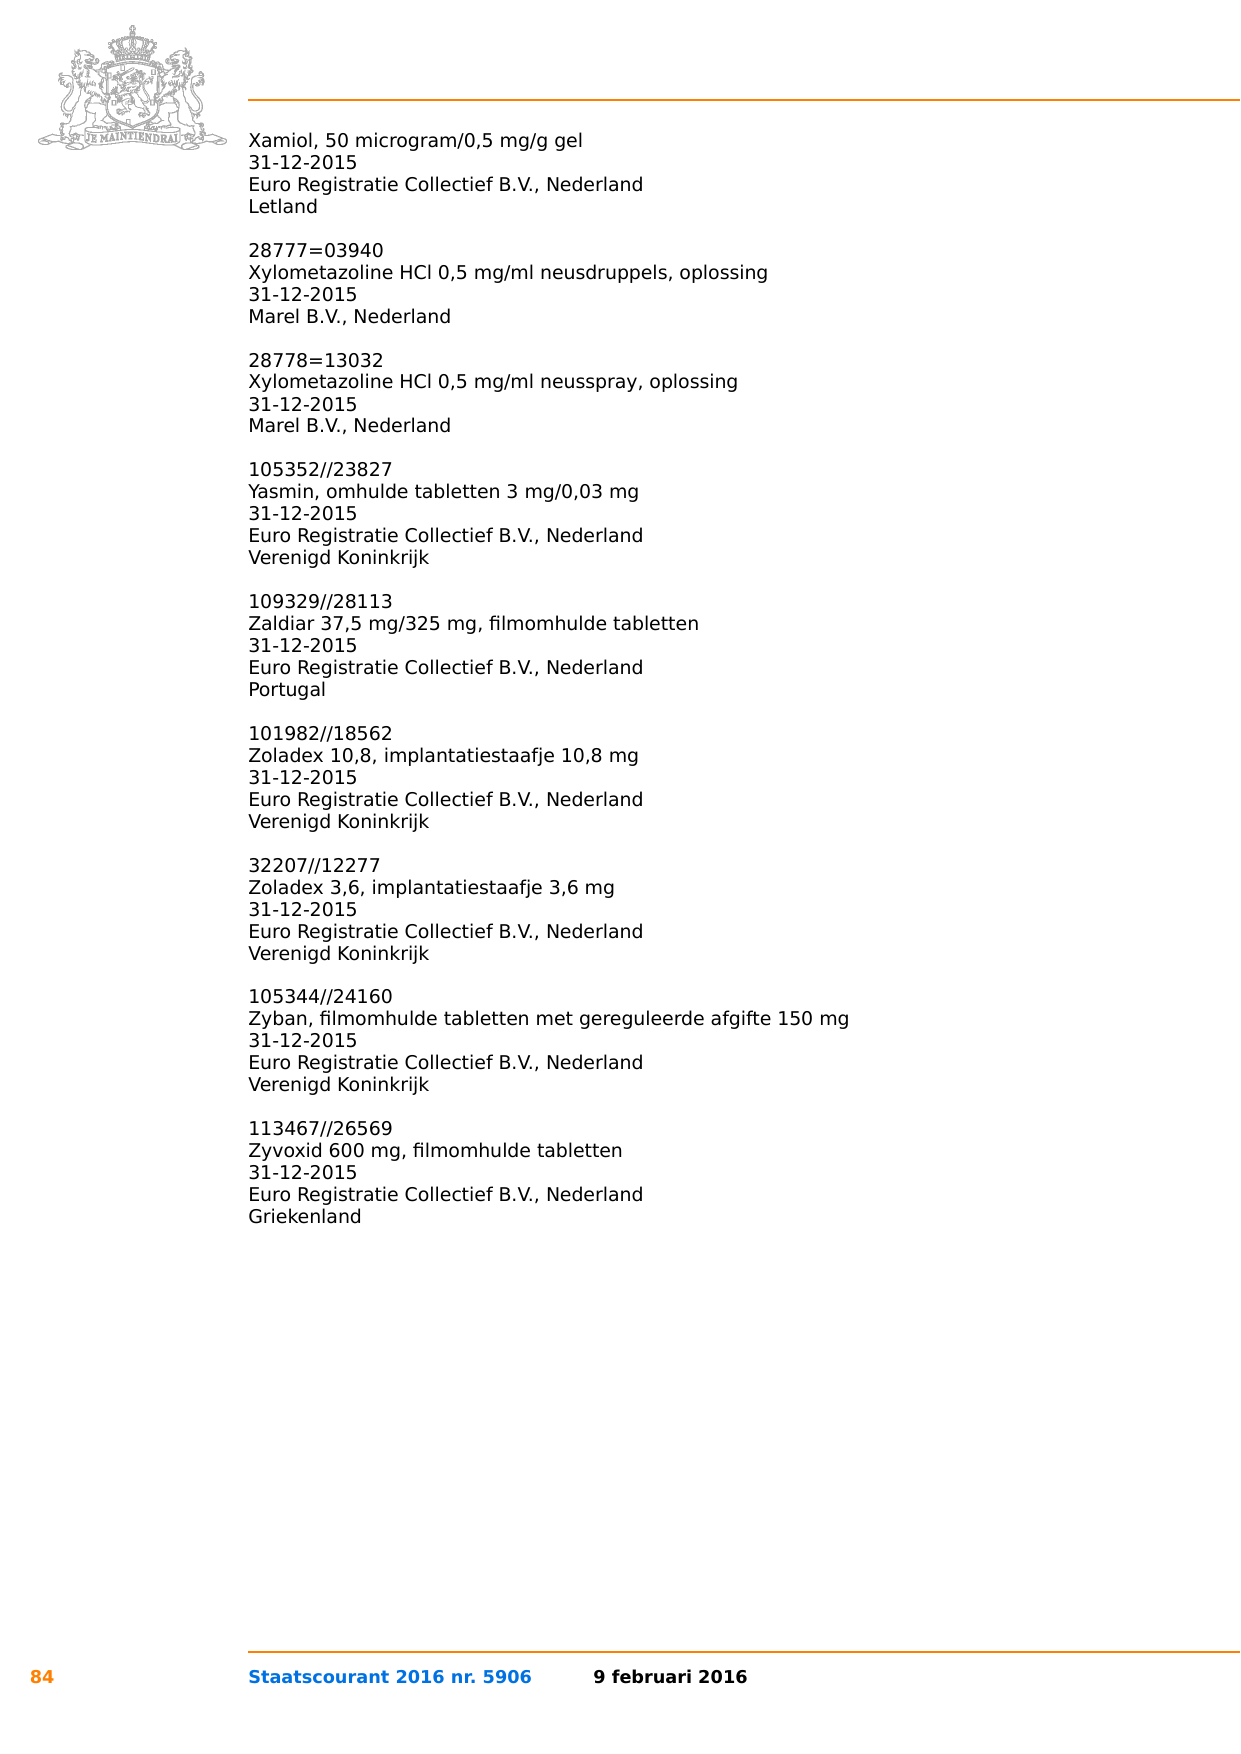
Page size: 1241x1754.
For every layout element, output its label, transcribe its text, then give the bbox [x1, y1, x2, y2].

text Euro Registratie Collectief B.V., Nederland [248, 1184, 1163, 1206]
text Zyban, filmomhulde tabletten met gereguleerde afgifte 150 mg [248, 1008, 1163, 1030]
text 31-12-2015 [248, 152, 1163, 174]
text 31-12-2015 [248, 898, 1163, 921]
text 31-12-2015 [248, 1030, 1163, 1052]
text Yasmin, omhulde tabletten 3 mg/0,03 mg [248, 481, 1163, 503]
text 31-12-2015 [248, 284, 1163, 306]
text Euro Registratie Collectief B.V., Nederland [248, 921, 1163, 942]
text 113467//26569 [248, 1118, 1163, 1140]
text 105344//24160 [248, 986, 1163, 1008]
text Letland [248, 196, 1163, 218]
text 31-12-2015 [248, 767, 1163, 789]
text Xylometazoline HCl 0,5 mg/ml neusspray, oplossing [248, 371, 1163, 393]
text 28777=03940 [248, 240, 1163, 262]
text Portugal [248, 679, 1163, 701]
text 31-12-2015 [248, 503, 1163, 525]
text Zoladex 10,8, implantatiestaafje 10,8 mg [248, 745, 1163, 767]
text Euro Registratie Collectief B.V., Nederland [248, 657, 1163, 679]
text 101982//18562 [248, 723, 1163, 745]
picture [38, 25, 227, 150]
text 105352//23827 [248, 459, 1163, 481]
text 109329//28113 [248, 591, 1163, 613]
text Euro Registratie Collectief B.V., Nederland [248, 1052, 1163, 1074]
text Verenigd Koninkrijk [248, 1074, 1163, 1096]
text 31-12-2015 [248, 1162, 1163, 1184]
text Verenigd Koninkrijk [248, 811, 1163, 833]
text Zaldiar 37,5 mg/325 mg, filmomhulde tabletten [248, 613, 1163, 635]
text Euro Registratie Collectief B.V., Nederland [248, 174, 1163, 196]
text Marel B.V., Nederland [248, 306, 1163, 328]
text Euro Registratie Collectief B.V., Nederland [248, 789, 1163, 811]
text Marel B.V., Nederland [248, 415, 1163, 437]
text Griekenland [248, 1206, 1163, 1228]
text Xamiol, 50 microgram/0,5 mg/g gel [248, 130, 1163, 152]
text Zyvoxid 600 mg, filmomhulde tabletten [248, 1140, 1163, 1162]
text 31-12-2015 [248, 393, 1163, 415]
text Verenigd Koninkrijk [248, 547, 1163, 569]
text Verenigd Koninkrijk [248, 942, 1163, 964]
text Zoladex 3,6, implantatiestaafje 3,6 mg [248, 877, 1163, 898]
text Euro Registratie Collectief B.V., Nederland [248, 525, 1163, 547]
text 31-12-2015 [248, 635, 1163, 657]
text 32207//12277 [248, 854, 1163, 877]
text Xylometazoline HCl 0,5 mg/ml neusdruppels, oplossing [248, 262, 1163, 284]
text 28778=13032 [248, 349, 1163, 371]
